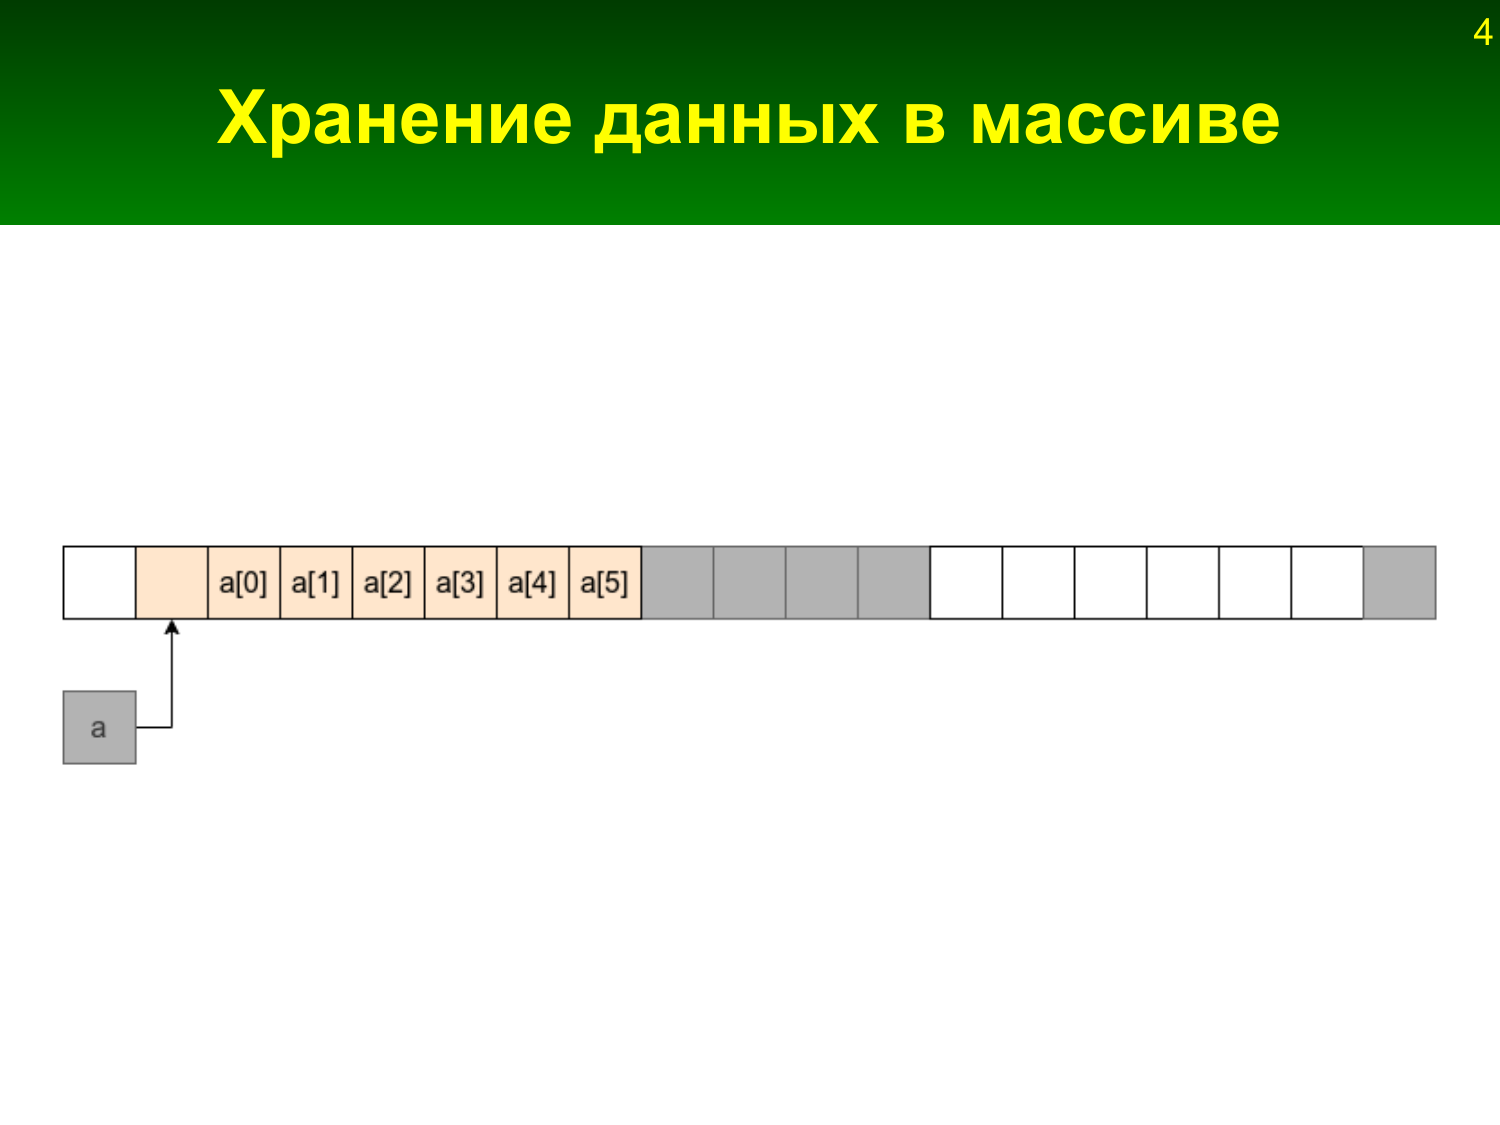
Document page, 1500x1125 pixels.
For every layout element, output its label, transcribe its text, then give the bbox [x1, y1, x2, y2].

picture [54, 537, 1446, 774]
title Хранение данных в массиве [75, 11, 1426, 215]
